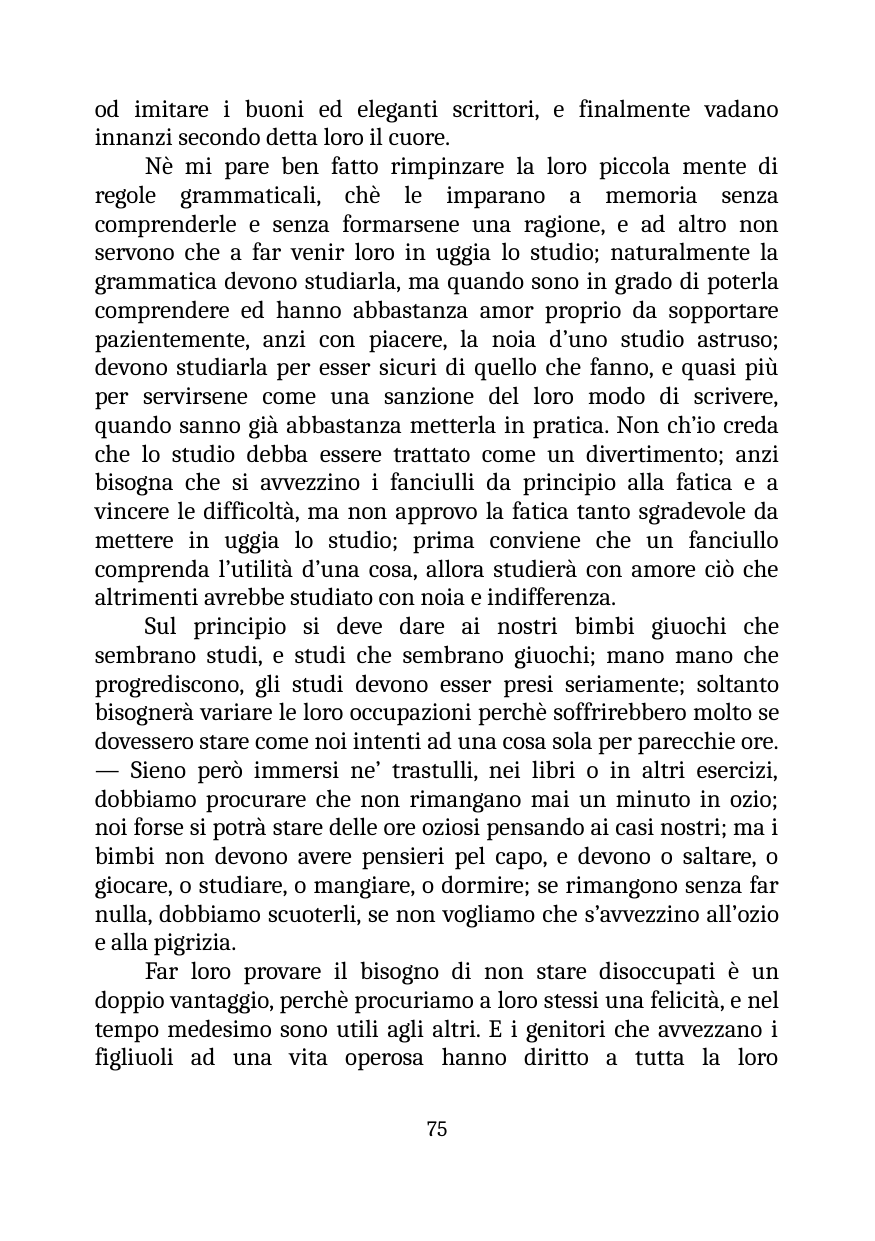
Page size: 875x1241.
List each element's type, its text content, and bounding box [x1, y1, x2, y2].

text Sul principio si deve dare ai nostri bimbi giuochi che sembrano studi, e studi che sembrano giuochi; mano mano che progrediscono, gli studi devono esser presi seriamente; soltanto bisognerà variare le loro occupazioni perchè soffrirebbero molto se dovessero stare come noi intenti ad una cosa sola per parecchie ore. — Sieno però immersi ne’ trastulli, nei libri o in altri esercizi, dobbiamo procurare che non rimangano mai un minuto in ozio; noi forse si potrà stare delle ore oziosi pensando ai casi nostri; ma i bimbi non devono avere pensieri pel capo, e devono o saltare, o giocare, o studiare, o mangiare, o dormire; se rimangono senza far nulla, dobbiamo scuoterli, se non vogliamo che s’avvezzino all’ozio e alla pigrizia. [94, 612, 779, 957]
text Far loro provare il bisogno di non stare disoccupati è un doppio vantaggio, perchè procuriamo a loro stessi una felicità, e nel tempo medesimo sono utili agli altri. E i genitori che avvezzano i figliuoli ad una vita operosa hanno diritto a tutta la loro [94, 957, 779, 1072]
text Nè mi pare ben fatto rimpinzare la loro piccola mente di regole grammaticali, chè le imparano a memoria senza comprenderle e senza formarsene una ragione, e ad altro non servono che a far venir loro in uggia lo studio; naturalmente la grammatica devono studiarla, ma quando sono in grado di poterla comprendere ed hanno abbastanza amor proprio da sopportare pazientemente, anzi con piacere, la noia d’uno studio astruso; devono studiarla per esser sicuri di quello che fanno, e quasi più per servirsene come una sanzione del loro modo di scrivere, quando sanno già abbastanza metterla in pratica. Non ch’io creda che lo studio debba essere trattato come un divertimento; anzi bisogna che si avvezzino i fanciulli da principio alla fatica e a vincere le difficoltà, ma non approvo la fatica tanto sgradevole da mettere in uggia lo studio; prima conviene che un fanciullo comprenda l’utilità d’una cosa, allora studierà con amore ciò che altrimenti avrebbe studiato con noia e indifferenza. [94, 152, 779, 612]
text od imitare i buoni ed eleganti scrittori, e finalmente vadano innanzi secondo detta loro il cuore. [94, 94, 779, 152]
